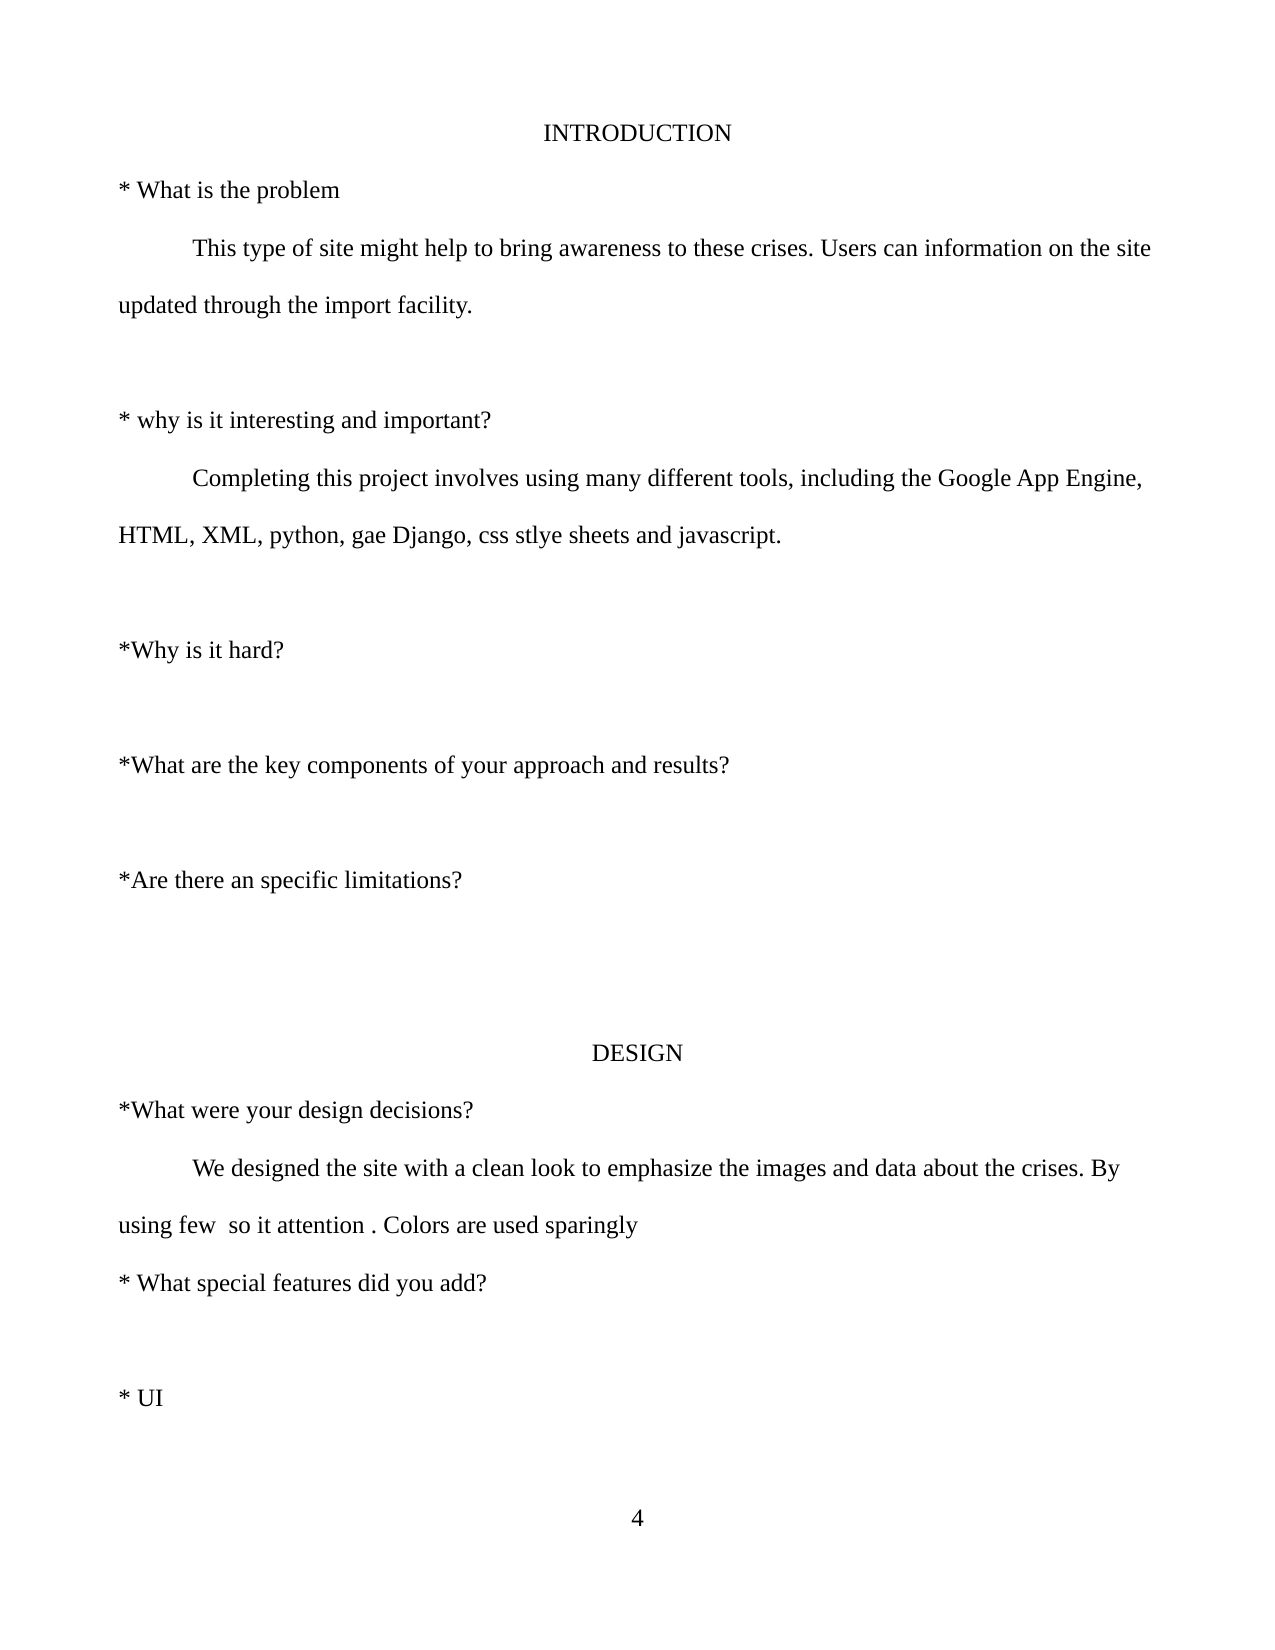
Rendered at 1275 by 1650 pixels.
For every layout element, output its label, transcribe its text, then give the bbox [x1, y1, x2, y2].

text *What are the key components of your approach and results? [118, 751, 1157, 779]
text *What were your design decisions? [118, 1096, 1157, 1124]
text DESIGN [118, 1038, 1157, 1067]
text Completing this project involves using many different tools, including the Google App Engine, HTML, XML, python, gae Django, css stlye sheets and javascript. [118, 463, 1157, 549]
text * What is the problem [118, 176, 1157, 204]
text * why is it interesting and important? [118, 406, 1157, 434]
text * What special features did you add? [118, 1268, 1157, 1297]
text *Are there an specific limitations? [118, 866, 1157, 894]
text We designed the site with a clean look to emphasize the images and data about the crises. By using few so it attention . Colors are used sparingly [118, 1153, 1157, 1239]
text INTRODUCTION [118, 118, 1157, 147]
text *Why is it hard? [118, 636, 1157, 664]
text * UI [118, 1383, 1157, 1412]
text This type of site might help to bring awareness to these crises. Users can information on the site updated through the import facility. [118, 233, 1157, 319]
